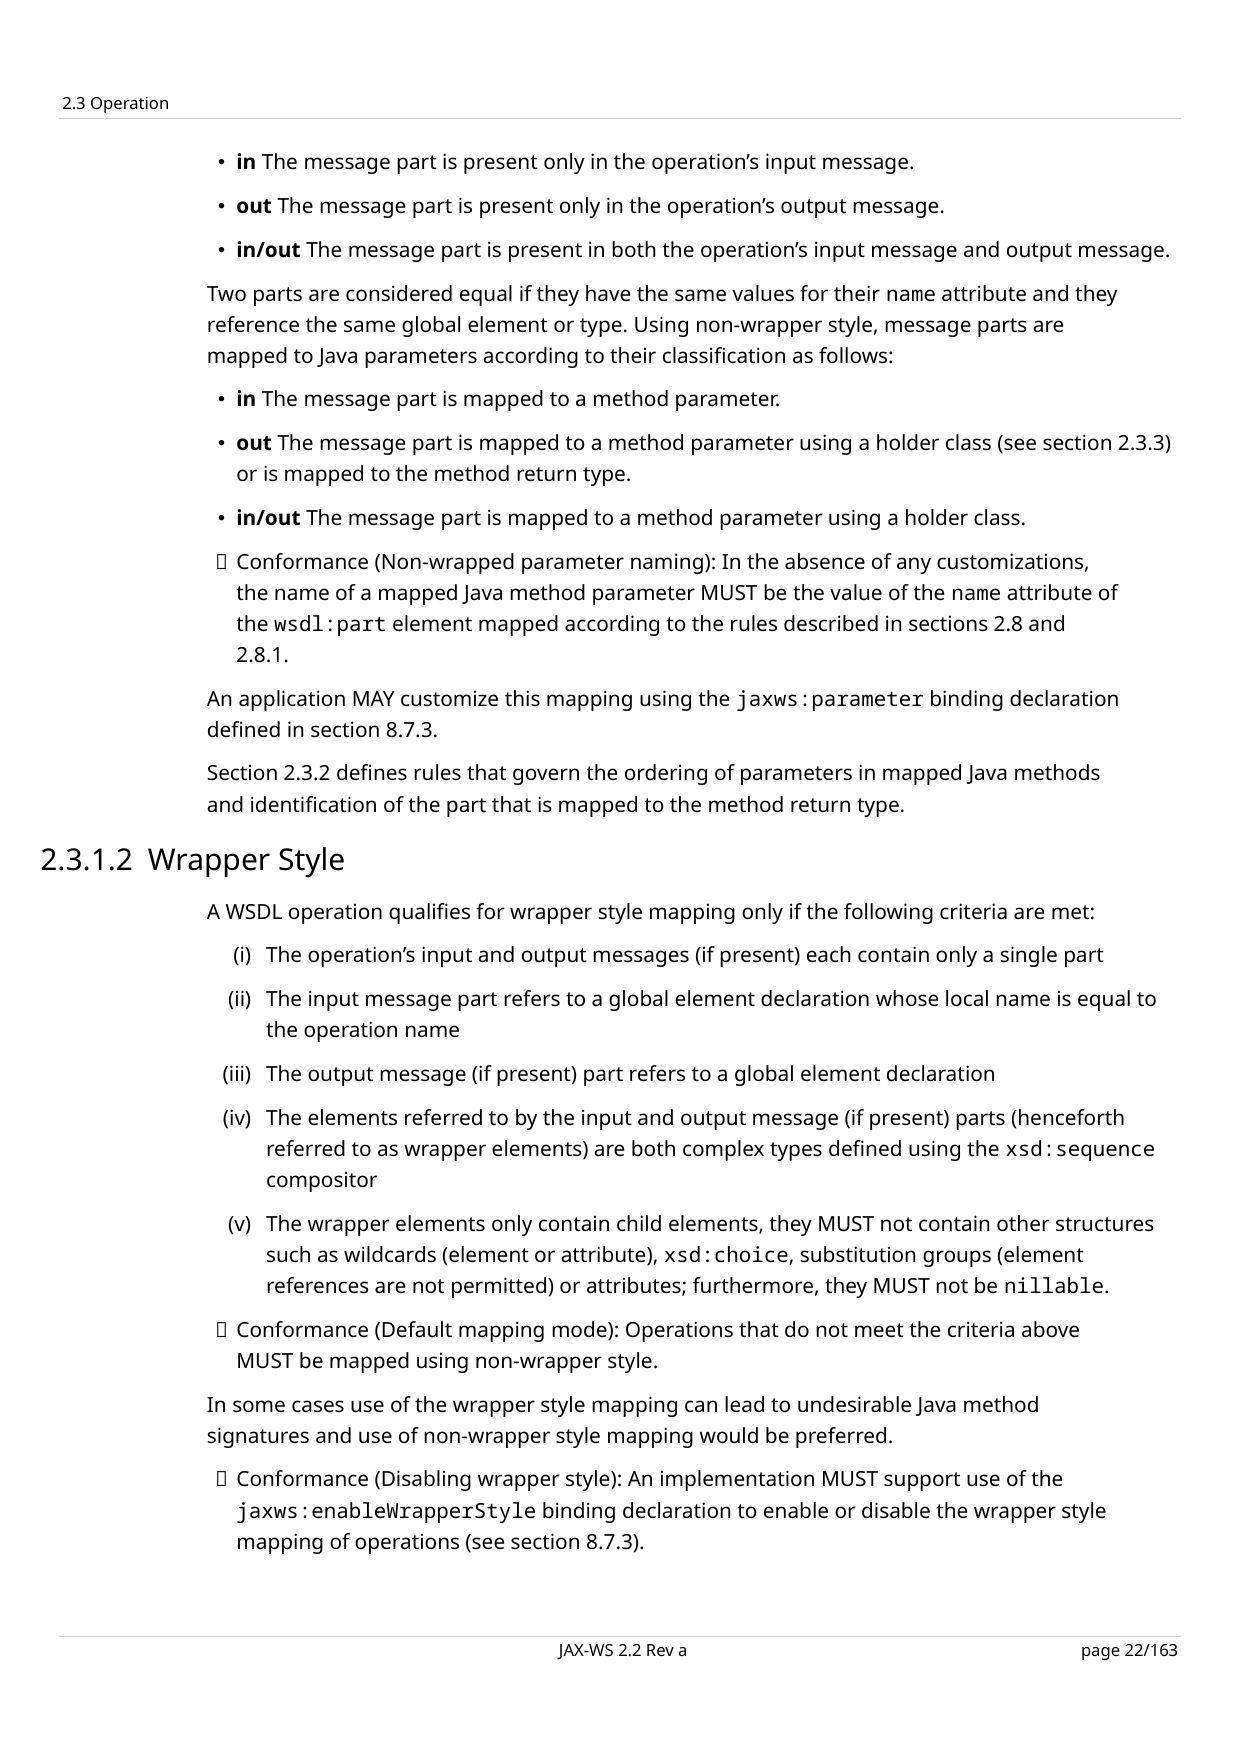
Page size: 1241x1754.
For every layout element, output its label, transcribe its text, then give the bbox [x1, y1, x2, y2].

list Conformance (Non-wrapped parameter naming): In the absence of any customizations, the name of a mapped Java method parameter MUST be the value of the name attribute of the wsdl:part element mapped according to the rules described in sections 2.8 and 2.8.1. [221, 547, 1122, 669]
text Section 2.3.2 defines rules that govern the ordering of parameters in mapped Java methods and identification of the part that is mapped to the method return type. [207, 758, 1122, 818]
list The input message part refers to a global element declaration whose local name is equal to the operation name [251, 984, 1181, 1044]
list Conformance (Default mapping mode): Operations that do not meet the criteria above MUST be mapped using non-wrapper style. [221, 1315, 1122, 1375]
subtitle Wrapper Style [133, 839, 1181, 879]
list in The message part is mapped to a method parameter. [221, 384, 1181, 413]
list in/out The message part is present in both the operation’s input message and output message. [221, 235, 1181, 263]
list The elements referred to by the input and output message (if present) parts (henceforth referred to as wrapper elements) are both complex types defined using the xsd:sequence compositor [251, 1103, 1181, 1194]
text A WSDL operation qualifies for wrapper style mapping only if the following criteria are met: [207, 897, 1122, 926]
list The operation’s input and output messages (if present) each contain only a single part [251, 940, 1181, 969]
text An application MAY customize this mapping using the jaxws:parameter binding declaration defined in section 8.7.3. [207, 684, 1122, 744]
list The output message (if present) part refers to a global element declaration [251, 1059, 1181, 1087]
list out The message part is mapped to a method parameter using a holder class (see section 2.3.3) or is mapped to the method return type. [221, 428, 1181, 488]
list in/out The message part is mapped to a method parameter using a holder class. [221, 503, 1181, 531]
list out The message part is present only in the operation’s output message. [221, 191, 1181, 220]
text Two parts are considered equal if they have the same values for their name attribute and they reference the same global element or type. Using non-wrapper style, message parts are mapped to Java parameters according to their classification as follows: [207, 279, 1122, 370]
list Conformance (Disabling wrapper style): An implementation MUST support use of the jaxws:enableWrapperStyle binding declaration to enable or disable the wrapper style mapping of operations (see section 8.7.3). [221, 1464, 1122, 1556]
list The wrapper elements only contain child elements, they MUST not contain other structures such as wildcards (element or attribute), xsd:choice, substitution groups (element references are not permitted) or attributes; furthermore, they MUST not be nillable. [251, 1209, 1181, 1300]
text In some cases use of the wrapper style mapping can lead to undesirable Java method signatures and use of non-wrapper style mapping would be preferred. [207, 1390, 1122, 1450]
list in The message part is present only in the operation’s input message. [221, 147, 1181, 176]
